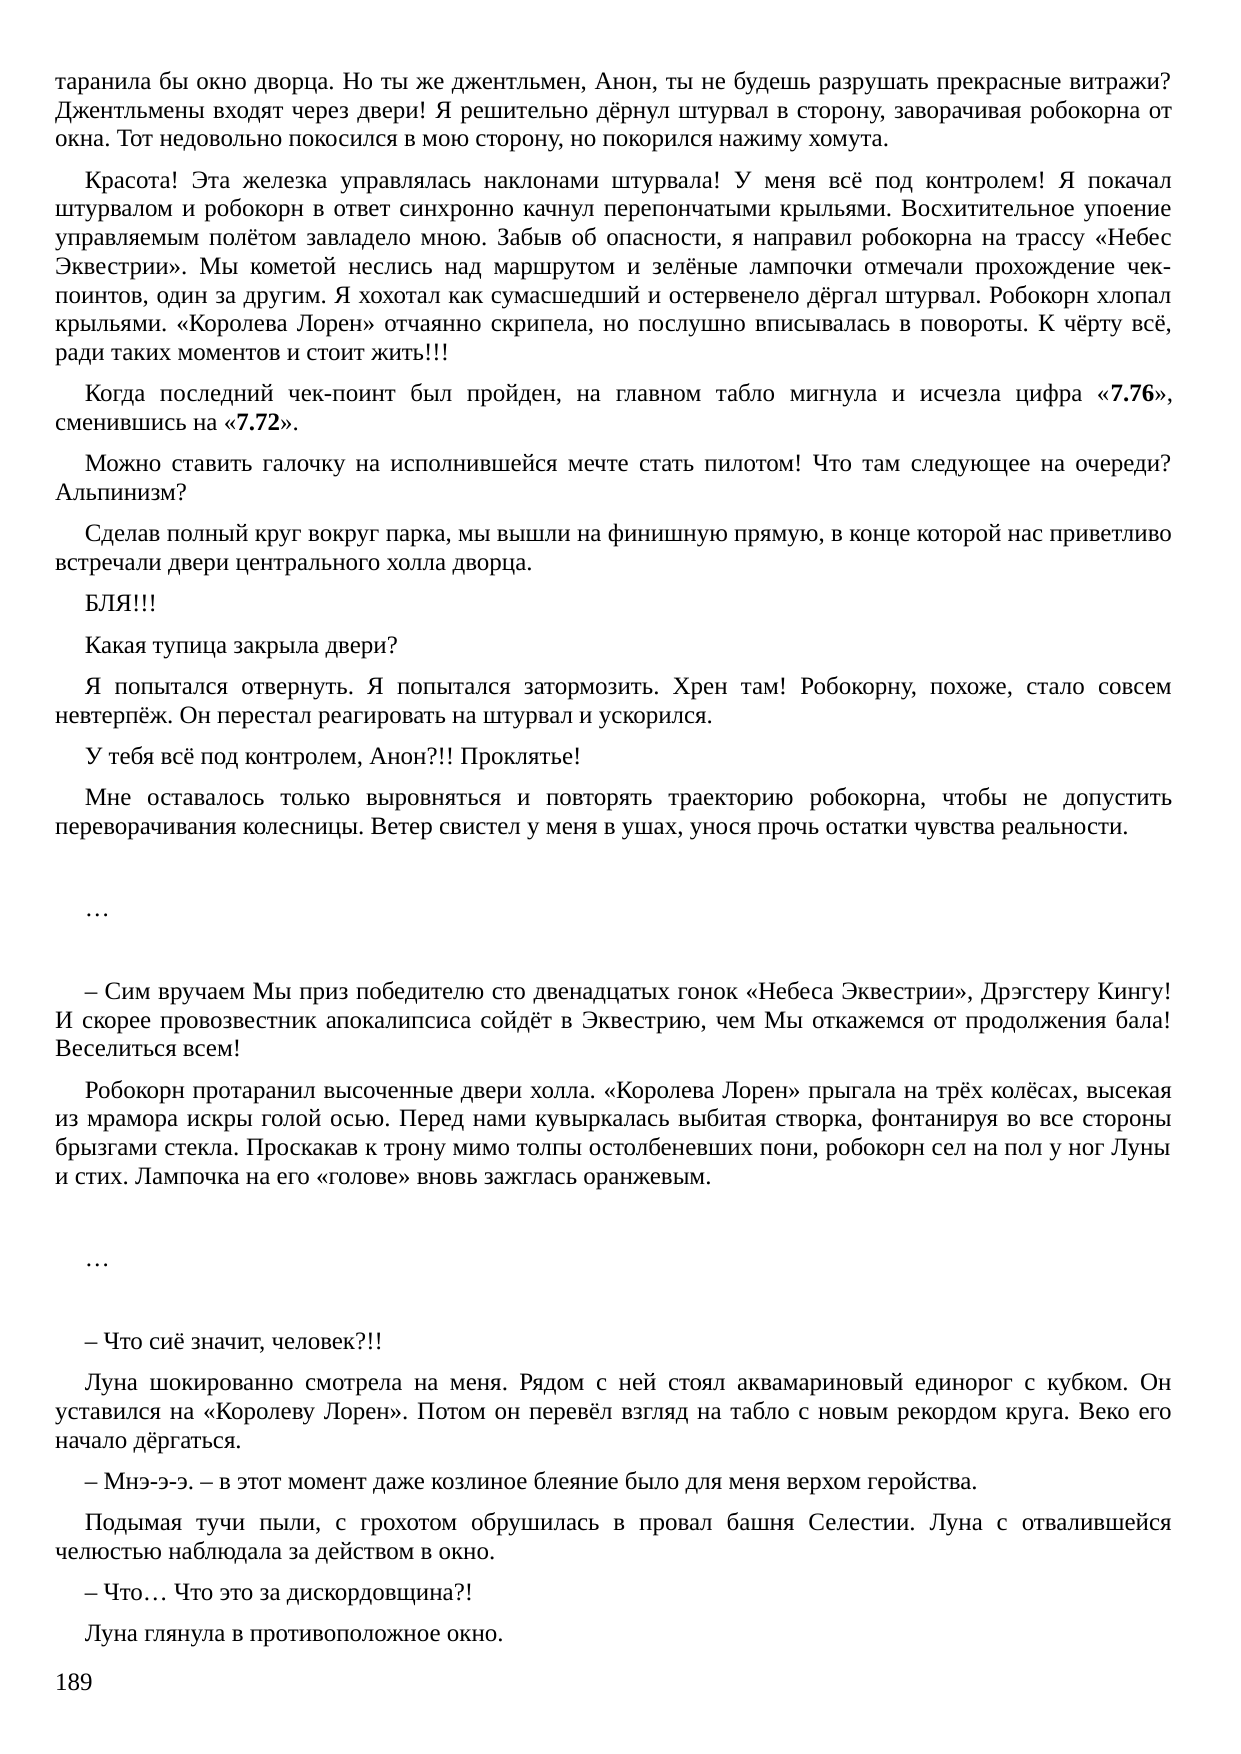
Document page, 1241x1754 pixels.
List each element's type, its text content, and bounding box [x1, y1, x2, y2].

text Красота! Эта железка управлялась наклонами штурвала! У меня всё под контролем! Я покачал штурвалом и робокорн в ответ синхронно качнул перепончатыми крыльями. Восхитительное упоение управляемым полётом завладело мною. Забыв об опасности, я направил робокорна на трассу «Небес Эквестрии». Мы кометой неслись над маршрутом и зелёные лампочки отмечали прохождение чек-поинтов, один за другим. Я хохотал как сумасшедший и остервенело дёргал штурвал. Робокорн хлопал крыльями. «Королева Лорен» отчаянно скрипела, но послушно вписывалась в повороты. К чёрту всё, ради таких моментов и стоит жить!!! [55, 165, 1173, 366]
text – Сим вручаем Мы приз победителю сто двенадцатых гонок «Небеса Эквестрии», Дрэгстеру Кингу! И скорее провозвестник апокалипсиса сойдёт в Эквестрию, чем Мы откажемся от продолжения бала! Веселиться всем! [55, 976, 1173, 1062]
text … [55, 893, 1173, 922]
text Когда последний чек-поинт был пройден, на главном табло мигнула и исчезла цифра «7.76», сменившись на «7.72». [55, 378, 1173, 436]
text Мне оставалось только выровняться и повторять траекторию робокорна, чтобы не допустить переворачивания колесницы. Ветер свистел у меня в ушах, унося прочь остатки чувства реальности. [55, 782, 1173, 840]
text – Что… Что это за дискордовщина?! [55, 1577, 1173, 1606]
text Сделав полный круг вокруг парка, мы вышли на финишную прямую, в конце которой нас приветливо встречали двери центрального холла дворца. [55, 518, 1173, 576]
text Можно ставить галочку на исполнившейся мечте стать пилотом! Что там следующее на очереди? Альпинизм? [55, 448, 1173, 506]
text БЛЯ!!! [55, 588, 1173, 617]
text Луна шокированно смотрела на меня. Рядом с ней стоял аквамариновый единорог с кубком. Он уставился на «Королеву Лорен». Потом он перевёл взгляд на табло с новым рекордом круга. Веко его начало дёргаться. [55, 1367, 1173, 1453]
text У тебя всё под контролем, Анон?!! Проклятье! [55, 741, 1173, 770]
text – Что сиё значит, человек?!! [55, 1326, 1173, 1355]
text Подымая тучи пыли, с грохотом обрушилась в провал башня Селестии. Луна с отвалившейся челюстью наблюдала за действом в окно. [55, 1507, 1173, 1565]
text Я попытался отвернуть. Я попытался затормозить. Хрен там! Робокорну, похоже, стало совсем невтерпёж. Он перестал реагировать на штурвал и ускорился. [55, 671, 1173, 728]
text таранила бы окно дворца. Но ты же джентльмен, Анон, ты не будешь разрушать прекрасные витражи? Джентльмены входят через двери! Я решительно дёрнул штурвал в сторону, заворачивая робокорна от окна. Тот недовольно покосился в мою сторону, но покорился нажиму хомута. [55, 66, 1173, 152]
text Какая тупица закрыла двери? [55, 630, 1173, 658]
text – Мнэ-э-э. – в этот момент даже козлиное блеяние было для меня верхом геройства. [55, 1466, 1173, 1495]
text Робокорн протаранил высоченные двери холла. «Королева Лорен» прыгала на трёх колёсах, высекая из мрамора искры голой осью. Перед нами кувыркалась выбитая створка, фонтанируя во все стороны брызгами стекла. Проскакав к трону мимо толпы остолбеневших пони, робокорн сел на пол у ног Луны и стих. Лампочка на его «голове» вновь зажглась оранжевым. [55, 1075, 1173, 1190]
text Луна глянула в противоположное окно. [55, 1618, 1173, 1647]
text … [55, 1243, 1173, 1272]
